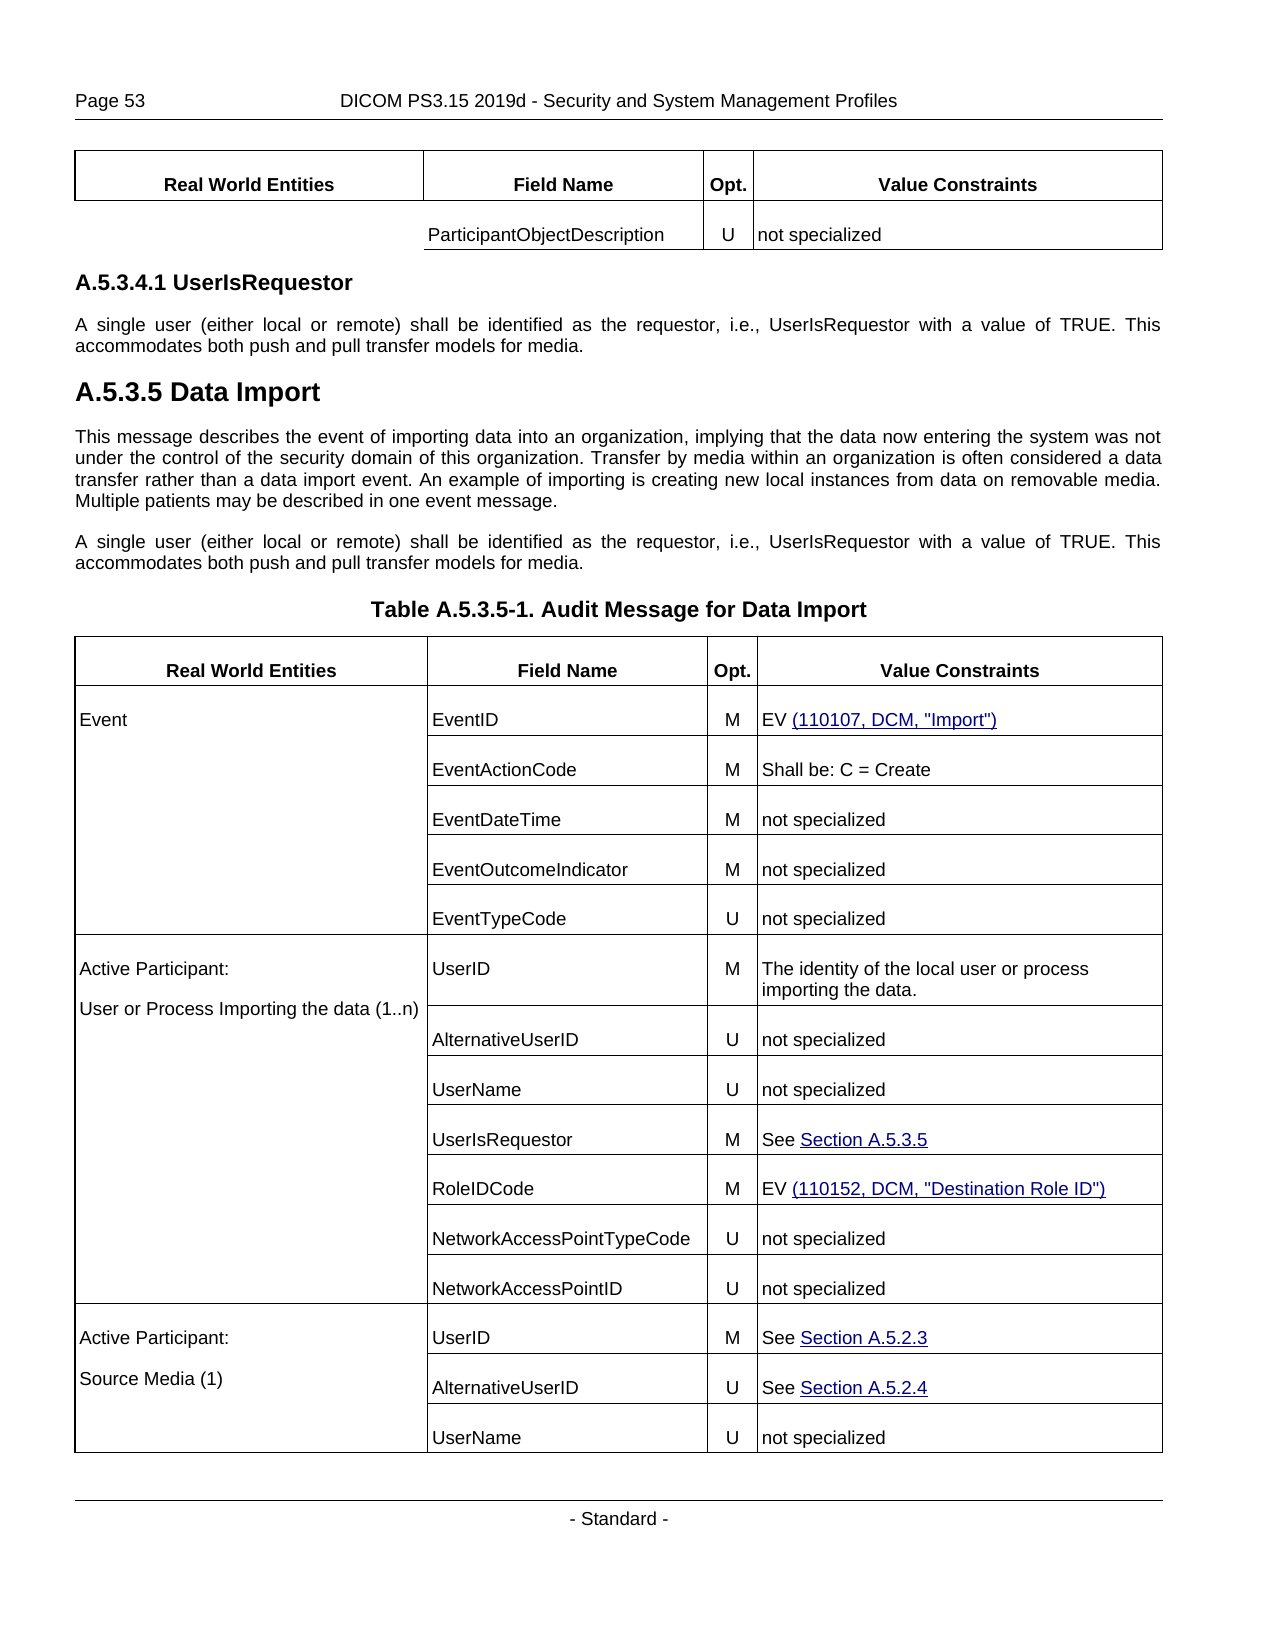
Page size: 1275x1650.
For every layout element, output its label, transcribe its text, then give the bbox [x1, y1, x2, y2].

table_cell See Section A.5.2.3 [758, 1304, 1162, 1353]
table_cell ParticipantObjectDescription [424, 201, 703, 249]
table_cell U [708, 1404, 757, 1452]
table_cell RoleIDCode [428, 1155, 707, 1204]
table_cell not specialized [758, 786, 1162, 834]
table_cell not specialized [758, 835, 1162, 884]
table_cell AlternativeUserID [428, 1006, 707, 1055]
table_cell EV (110152, DCM, "Destination Role ID") [758, 1155, 1162, 1204]
table_cell EventActionCode [428, 736, 707, 785]
table_cell M [708, 786, 757, 834]
table_cell EventTypeCode [428, 885, 707, 934]
table_cell Active Participant: Source Media (1) [76, 1304, 427, 1452]
table_cell U [708, 1354, 757, 1402]
table_cell Shall be: C = Create [758, 736, 1162, 785]
table_cell U [708, 1006, 757, 1055]
table_cell U [708, 1255, 757, 1303]
table_cell UserID [428, 1304, 707, 1353]
table_header Value Constraints [754, 151, 1162, 200]
table_cell UserID [428, 935, 707, 1005]
table_cell U [708, 1056, 757, 1104]
table_cell UserName [428, 1404, 707, 1452]
table_cell U [708, 1205, 757, 1253]
table_header Field Name [428, 637, 707, 685]
table_cell See Section A.5.3.5 [758, 1105, 1162, 1154]
text Table A.5.3.5-1. Audit Message for Data Import [75, 596, 1162, 622]
text A single user (either local or remote) shall be identified as the requestor, i.e., UserIsRequestor with a value of TRUE. This accommodates both push and pull transfer models for media. [75, 314, 1162, 357]
text A.5.3.4.1 UserIsRequestor [75, 269, 1162, 295]
table_header Value Constraints [758, 637, 1162, 685]
table_cell M [708, 736, 757, 785]
table_cell EV (110107, DCM, "Import") [758, 686, 1162, 735]
table_cell M [708, 835, 757, 884]
table_cell M [708, 1105, 757, 1154]
table_cell See Section A.5.2.4 [758, 1354, 1162, 1402]
table_cell not specialized [758, 1404, 1162, 1452]
table_header Opt. [708, 637, 757, 685]
table_cell NetworkAccessPointTypeCode [428, 1205, 707, 1253]
text A single user (either local or remote) shall be identified as the requestor, i.e., UserIsRequestor with a value of TRUE. This accommodates both push and pull transfer models for media. [75, 531, 1162, 574]
table_cell M [708, 1304, 757, 1353]
table_cell M [708, 686, 757, 735]
table_cell EventDateTime [428, 786, 707, 834]
table_cell not specialized [758, 1006, 1162, 1055]
table_cell not specialized [754, 201, 1162, 249]
table_cell The identity of the local user or process importing the data. [758, 935, 1162, 1005]
table_cell U [708, 885, 757, 934]
table_cell not specialized [758, 1056, 1162, 1104]
table_cell EventID [428, 686, 707, 735]
table_cell NetworkAccessPointID [428, 1255, 707, 1303]
table_cell M [708, 1155, 757, 1204]
table_cell not specialized [758, 885, 1162, 934]
table_cell M [708, 935, 757, 1005]
table_cell not specialized [758, 1205, 1162, 1253]
table_header Real World Entities [76, 637, 427, 685]
table_cell UserName [428, 1056, 707, 1104]
table_header Opt. [704, 151, 753, 200]
table_cell EventOutcomeIndicator [428, 835, 707, 884]
table_cell UserIsRequestor [428, 1105, 707, 1154]
table_cell Active Participant: User or Process Importing the data (1..n) [76, 935, 427, 1303]
table_cell not specialized [758, 1255, 1162, 1303]
table_cell Event [76, 686, 427, 934]
table_cell AlternativeUserID [428, 1354, 707, 1402]
text This message describes the event of importing data into an organization, implying that the data now entering the system was not under the control of the security domain of this organization. Transfer by media within an organization is often considered a data transfer rather than a data import event. An example of importing is creating new local instances from data on removable media. Multiple patients may be described in one event message. [75, 426, 1162, 512]
table_header Field Name [424, 151, 703, 200]
text A.5.3.5 Data Import [75, 376, 1162, 407]
table_cell U [704, 201, 753, 249]
table_header Real World Entities [76, 151, 423, 200]
